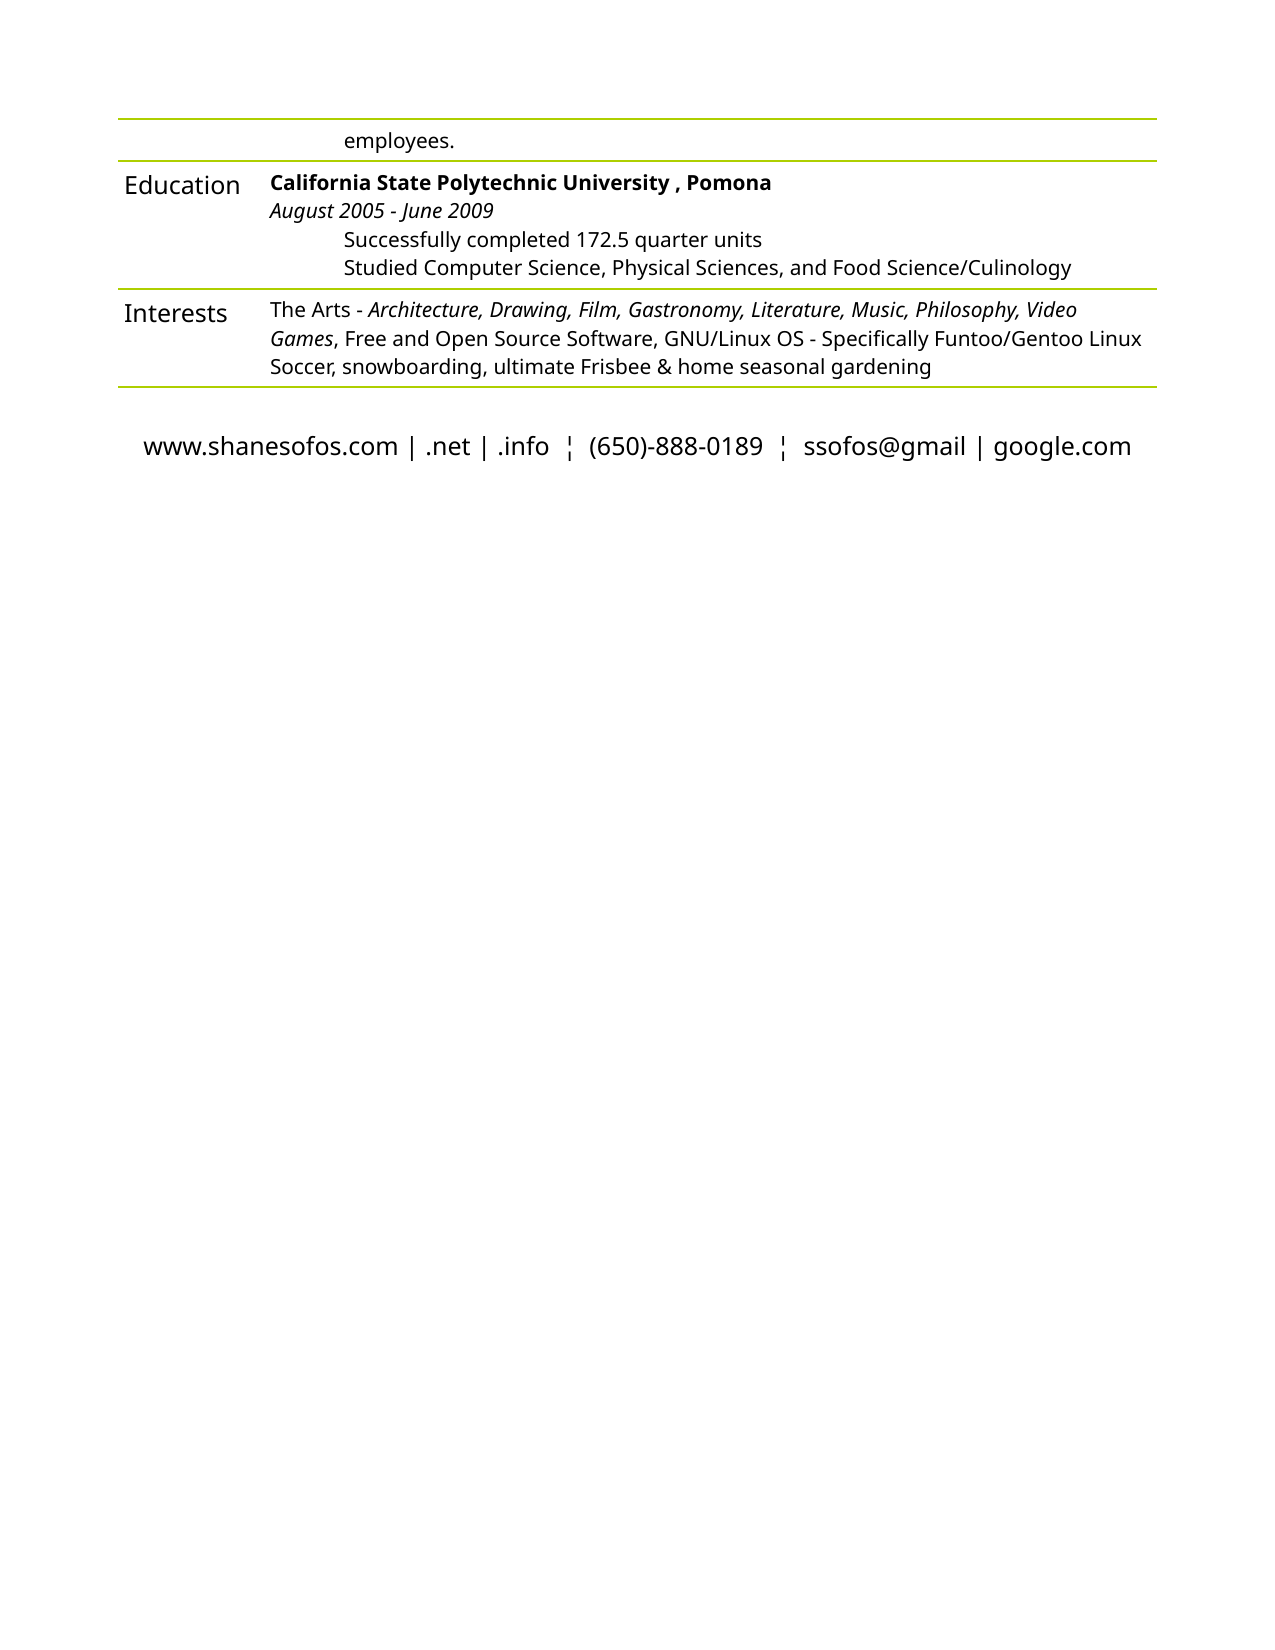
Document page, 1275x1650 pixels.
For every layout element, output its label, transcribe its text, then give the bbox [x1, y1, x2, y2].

table_cell The Arts - Architecture, Drawing, Film, Gastronomy, Literature, Music, Philosophy, Video Games, Free and Open Source Software, GNU/Linux OS - Specifically Funtoo/Gentoo Linux Soccer, snowboarding, ultimate Frisbee & home seasonal gardening [264, 290, 1157, 386]
table_cell employees. [264, 120, 1157, 160]
table_cell [118, 120, 264, 160]
table_cell Interests [118, 290, 264, 386]
table_cell Education [118, 162, 264, 287]
table_cell California State Polytechnic University , Pomona August 2005 - June 2009 Successfully completed 172.5 quarter units Studied Computer Science, Physical Sciences, and Food Science/Culinology [264, 162, 1157, 287]
table_cell www.shanesofos.com | .net | .info ¦ (650)-888-0189 ¦ ssofos@gmail | google.com [118, 388, 1157, 468]
